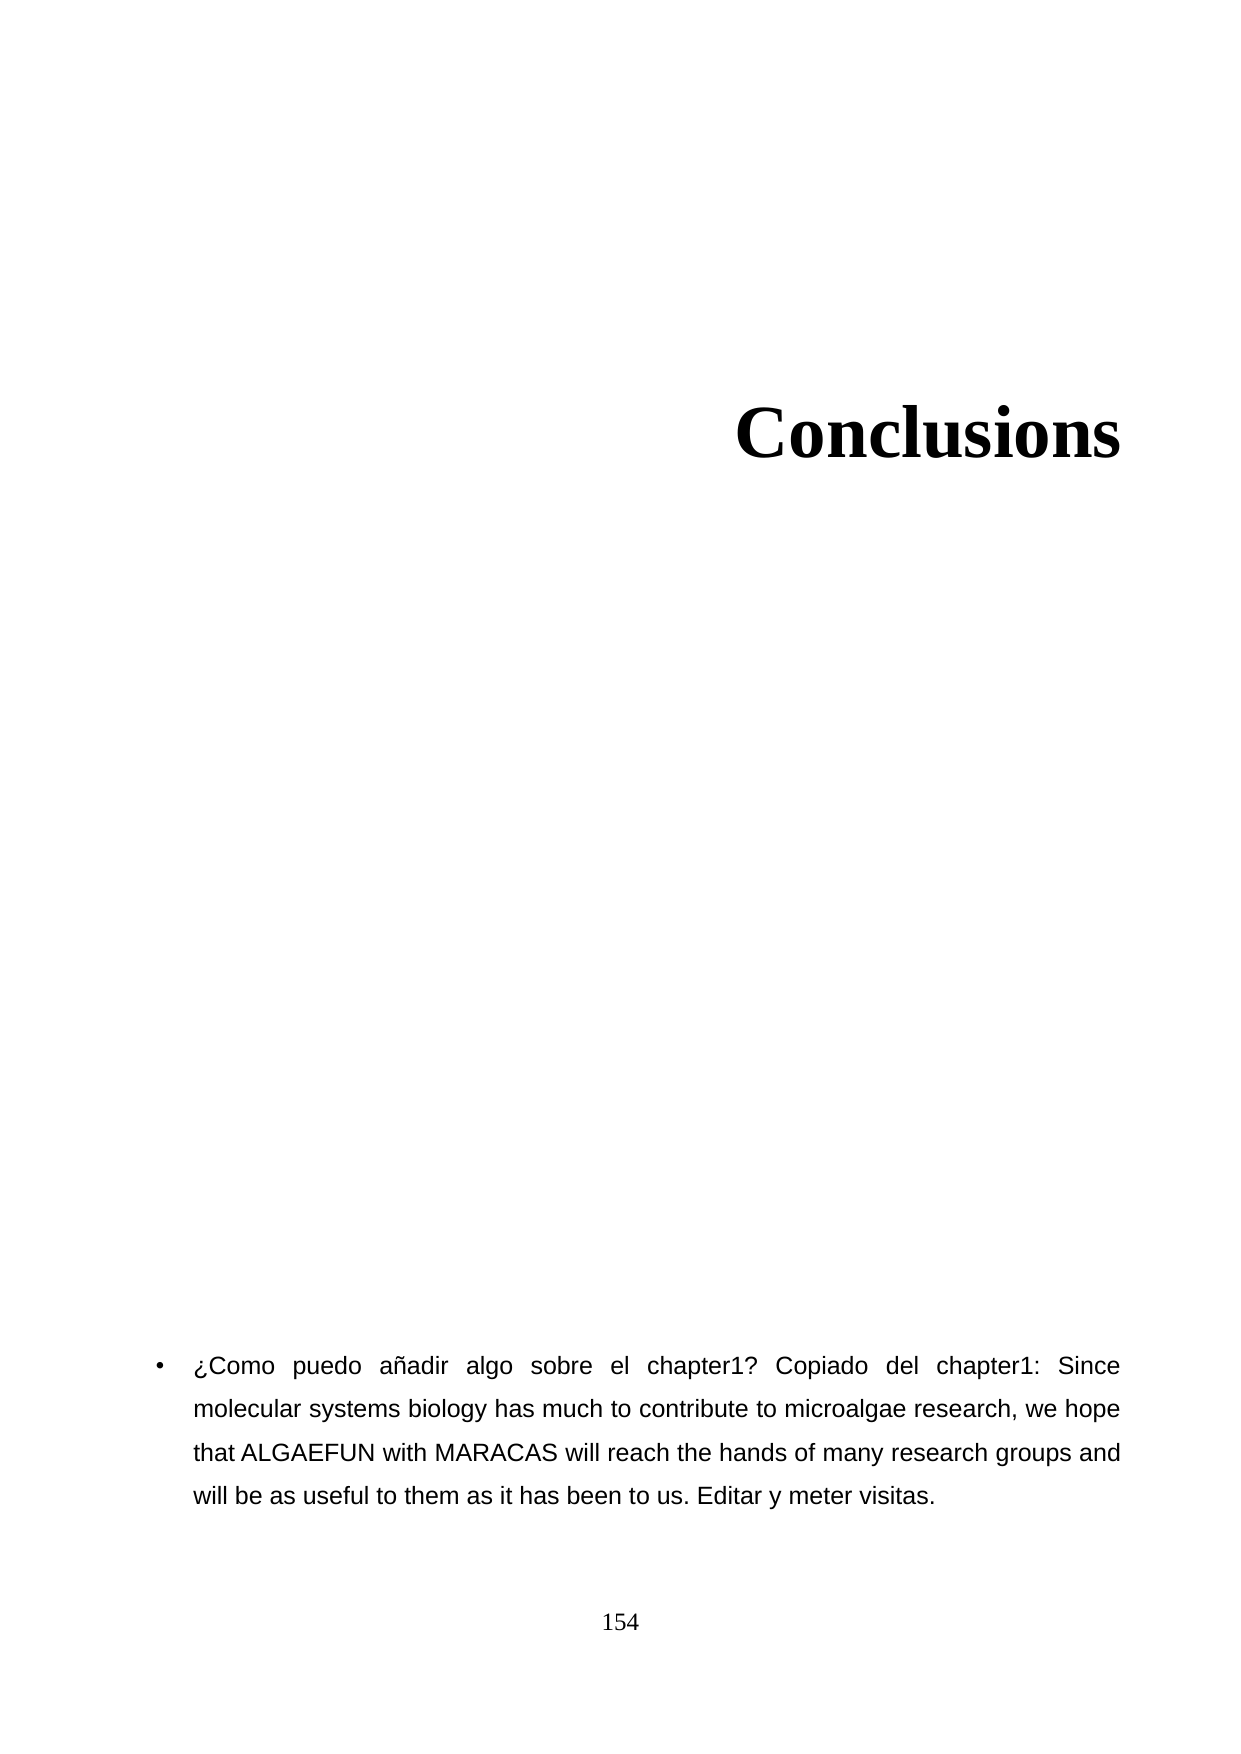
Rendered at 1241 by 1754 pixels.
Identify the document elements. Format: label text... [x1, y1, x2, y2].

subtitle Conclusions [118, 387, 1122, 473]
list ¿Como puedo añadir algo sobre el chapter1? Copiado del chapter1: Since molecular systems biology has much to contribute to microalgae research, we hope that ALGAEFUN with MARACAS will reach the hands of many research groups and will be as useful to them as it has been to us. Editar y meter visitas. [156, 1351, 1122, 1509]
